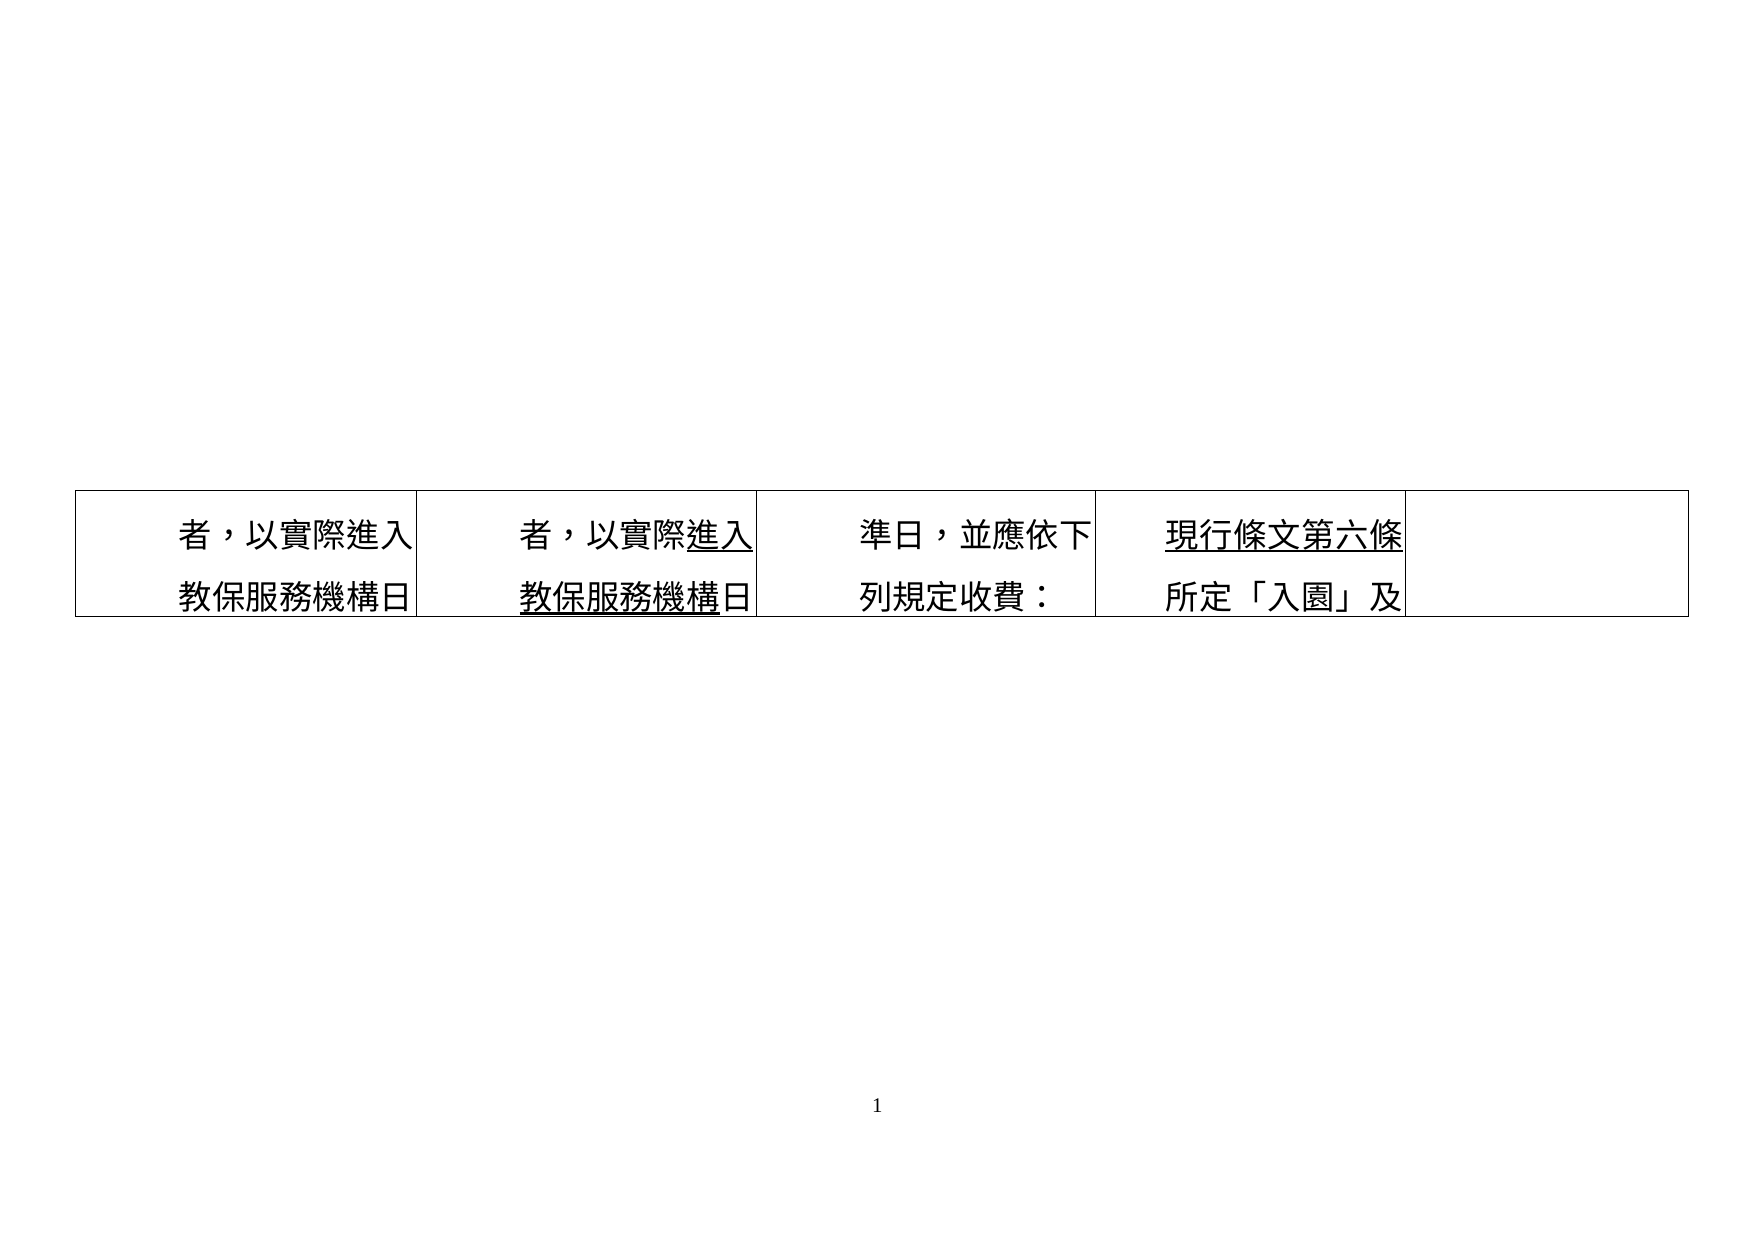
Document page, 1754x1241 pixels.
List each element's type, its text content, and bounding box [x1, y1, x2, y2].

table_cell [1406, 491, 1688, 616]
table_cell 現行條文第六條所定「入園」及 [1096, 491, 1405, 616]
table_cell 者，以實際進入教保服務機構日 [76, 491, 416, 616]
table_cell 者，以實際進入教保服務機構日 [417, 491, 756, 616]
table_cell 準日，並應依下列規定收費： [757, 491, 1095, 616]
